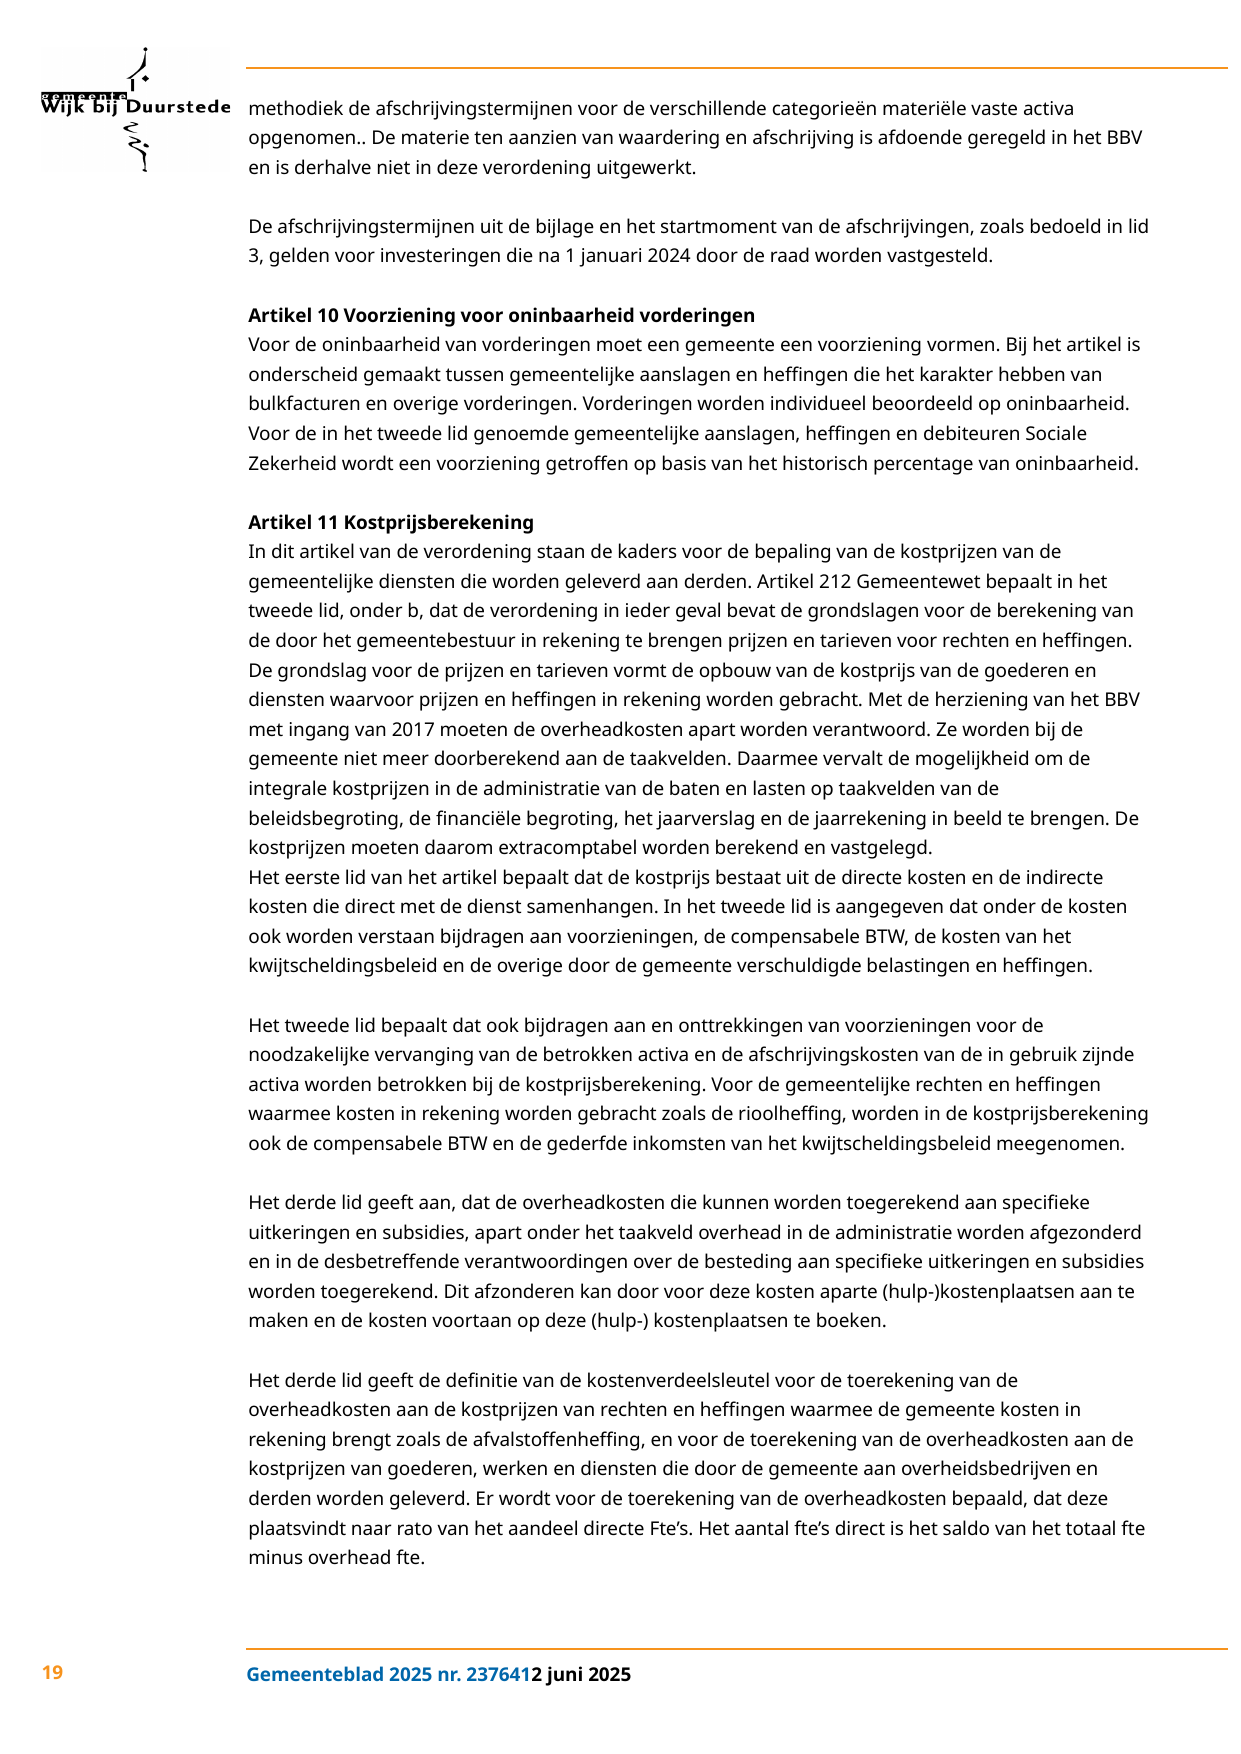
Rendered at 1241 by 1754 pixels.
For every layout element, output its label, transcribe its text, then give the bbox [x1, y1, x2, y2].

text methodiek de afschrijvingstermijnen voor de verschillende categorieën materiële vaste activa opgenomen.. De materie ten aanzien van waardering en afschrijving is afdoende geregeld in het BBV en is derhalve niet in deze verordening uitgewerkt. [248, 95, 1152, 180]
text Het eerste lid van het artikel bepaalt dat de kostprijs bestaat uit de directe kosten en de indirecte kosten die direct met de dienst samenhangen. In het tweede lid is aangegeven dat onder de kosten ook worden verstaan bijdragen aan voorzieningen, de compensabele BTW, de kosten van het kwijtscheldingsbeleid en de overige door de gemeente verschuldigde belastingen en heffingen. [248, 864, 1152, 978]
text Het derde lid geeft de definitie van de kostenverdeelsleutel voor de toerekening van de overheadkosten aan de kostprijzen van rechten en heffingen waarmee de gemeente kosten in rekening brengt zoals de afvalstoffenheffing, en voor de toerekening van de overheadkosten aan de kostprijzen van goederen, werken en diensten die door de gemeente aan overheidsbedrijven en derden worden geleverd. Er wordt voor de toerekening van de overheadkosten bepaald, dat deze plaatsvindt naar rato van het aandeel directe Fte’s. Het aantal fte’s direct is het saldo van het totaal fte minus overhead fte. [248, 1367, 1152, 1570]
text In dit artikel van de verordening staan de kaders voor de bepaling van de kostprijzen van de gemeentelijke diensten die worden geleverd aan derden. Artikel 212 Gemeentewet bepaalt in het tweede lid, onder b, dat de verordening in ieder geval bevat de grondslagen voor de berekening van de door het gemeentebestuur in rekening te brengen prijzen en tarieven voor rechten en heffingen. De grondslag voor de prijzen en tarieven vormt de opbouw van de kostprijs van de goederen en diensten waarvoor prijzen en heffingen in rekening worden gebracht. Met de herziening van het BBV met ingang van 2017 moeten de overheadkosten apart worden verantwoord. Ze worden bij de gemeente niet meer doorberekend aan de taakvelden. Daarmee vervalt de mogelijkheid om de integrale kostprijzen in de administratie van de baten en lasten op taakvelden van de beleidsbegroting, de financiële begroting, het jaarverslag en de jaarrekening in beeld te brengen. De kostprijzen moeten daarom extracomptabel worden berekend en vastgelegd. [248, 538, 1152, 860]
text Voor de oninbaarheid van vorderingen moet een gemeente een voorziening vormen. Bij het artikel is onderscheid gemaakt tussen gemeentelijke aanslagen en heffingen die het karakter hebben van bulkfacturen en overige vorderingen. Vorderingen worden individueel beoordeeld op oninbaarheid. Voor de in het tweede lid genoemde gemeentelijke aanslagen, heffingen en debiteuren Sociale Zekerheid wordt een voorziening getroffen op basis van het historisch percentage van oninbaarheid. [248, 331, 1152, 476]
text Artikel 11 Kostprijsberekening [248, 509, 1152, 535]
text Het tweede lid bepaalt dat ook bijdragen aan en onttrekkingen van voorzieningen voor de noodzakelijke vervanging van de betrokken activa en de afschrijvingskosten van de in gebruik zijnde activa worden betrokken bij de kostprijsberekening. Voor de gemeentelijke rechten en heffingen waarmee kosten in rekening worden gebracht zoals de rioolheffing, worden in de kostprijsberekening ook de compensabele BTW en de gederfde inkomsten van het kwijtscheldingsbeleid meegenomen. [248, 1012, 1152, 1156]
text Het derde lid geeft aan, dat de overheadkosten die kunnen worden toegerekend aan specifieke uitkeringen en subsidies, apart onder het taakveld overhead in de administratie worden afgezonderd en in de desbetreffende verantwoordingen over de besteding aan specifieke uitkeringen en subsidies worden toegerekend. Dit afzonderen kan door voor deze kosten aparte (hulp-)kostenplaatsen aan te maken en de kosten voortaan op deze (hulp-) kostenplaatsen te boeken. [248, 1189, 1152, 1333]
text De afschrijvingstermijnen uit de bijlage en het startmoment van de afschrijvingen, zoals bedoeld in lid 3, gelden voor investeringen die na 1 januari 2024 door de raad worden vastgesteld. [248, 213, 1152, 268]
picture [41, 47, 231, 172]
text Artikel 10 Voorziening voor oninbaarheid vorderingen [248, 302, 1152, 328]
